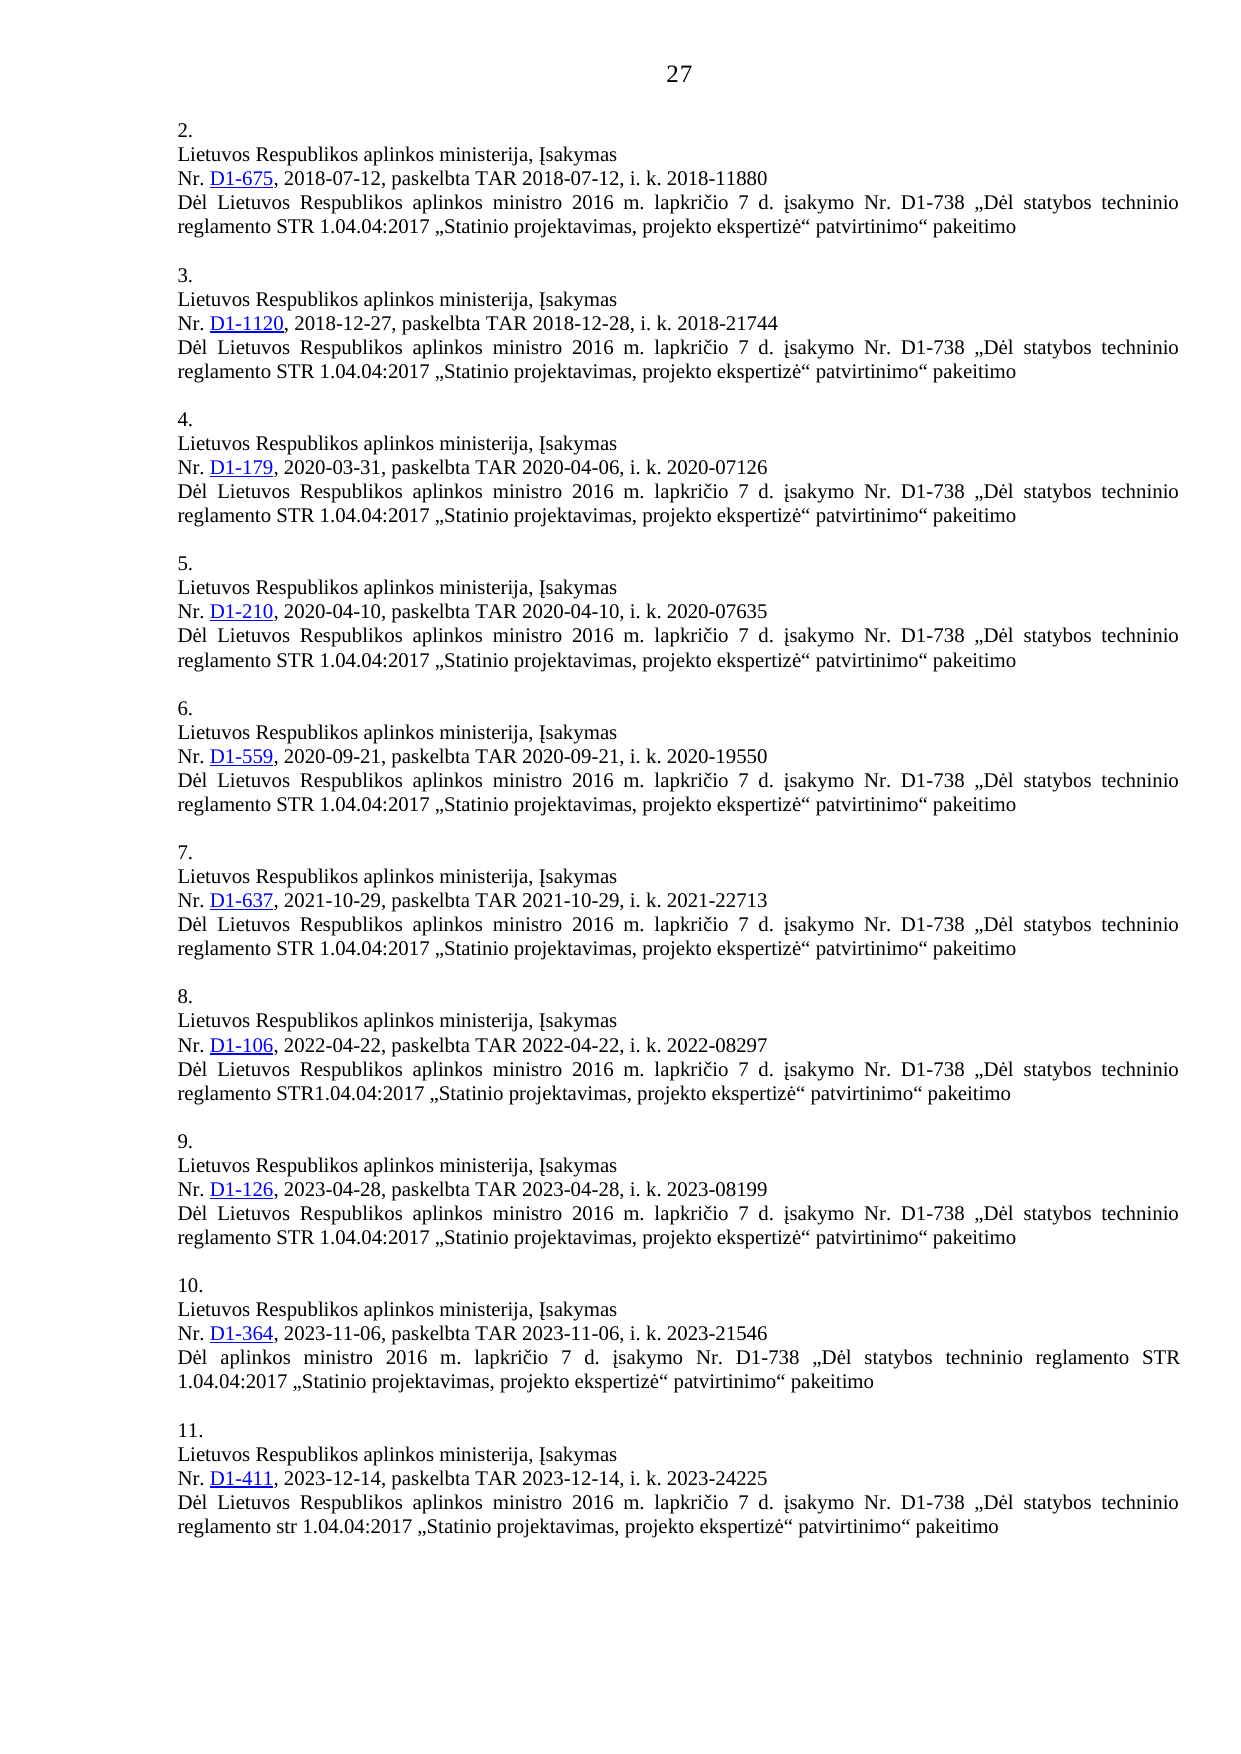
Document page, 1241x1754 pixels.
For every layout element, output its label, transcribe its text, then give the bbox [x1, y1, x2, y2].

text Dėl Lietuvos Respublikos aplinkos ministro 2016 m. lapkričio 7 d. įsakymo Nr. D1-738 „Dėl statybos techninio reglamento STR 1.04.04:2017 „Statinio projektavimas, projekto ekspertizė“ patvirtinimo“ pakeitimo [177, 768, 1181, 816]
text Dėl aplinkos ministro 2016 m. lapkričio 7 d. įsakymo Nr. D1-738 „Dėl statybos techninio reglamento STR 1.04.04:2017 „Statinio projektavimas, projekto ekspertizė“ patvirtinimo“ pakeitimo [177, 1345, 1181, 1393]
text Nr. D1-364, 2023-11-06, paskelbta TAR 2023-11-06, i. k. 2023-21546 [177, 1321, 1181, 1345]
text 5. [177, 551, 1181, 575]
text 6. [177, 696, 1181, 720]
text Lietuvos Respublikos aplinkos ministerija, Įsakymas [177, 864, 1181, 888]
text Nr. D1-411, 2023-12-14, paskelbta TAR 2023-12-14, i. k. 2023-24225 [177, 1466, 1181, 1490]
text Nr. D1-675, 2018-07-12, paskelbta TAR 2018-07-12, i. k. 2018-11880 [177, 166, 1181, 190]
text 8. [177, 984, 1181, 1008]
text Nr. D1-210, 2020-04-10, paskelbta TAR 2020-04-10, i. k. 2020-07635 [177, 599, 1181, 623]
text Lietuvos Respublikos aplinkos ministerija, Įsakymas [177, 1442, 1181, 1466]
text 4. [177, 407, 1181, 431]
text Nr. D1-126, 2023-04-28, paskelbta TAR 2023-04-28, i. k. 2023-08199 [177, 1177, 1181, 1201]
text Nr. D1-1120, 2018-12-27, paskelbta TAR 2018-12-28, i. k. 2018-21744 [177, 311, 1181, 335]
text 9. [177, 1129, 1181, 1153]
text Dėl Lietuvos Respublikos aplinkos ministro 2016 m. lapkričio 7 d. įsakymo Nr. D1-738 „Dėl statybos techninio reglamento STR1.04.04:2017 „Statinio projektavimas, projekto ekspertizė“ patvirtinimo“ pakeitimo [177, 1057, 1181, 1105]
text Dėl Lietuvos Respublikos aplinkos ministro 2016 m. lapkričio 7 d. įsakymo Nr. D1-738 „Dėl statybos techninio reglamento STR 1.04.04:2017 „Statinio projektavimas, projekto ekspertizė“ patvirtinimo“ pakeitimo [177, 623, 1181, 672]
text Lietuvos Respublikos aplinkos ministerija, Įsakymas [177, 431, 1181, 455]
text 10. [177, 1273, 1181, 1297]
text Lietuvos Respublikos aplinkos ministerija, Įsakymas [177, 720, 1181, 744]
text Dėl Lietuvos Respublikos aplinkos ministro 2016 m. lapkričio 7 d. įsakymo Nr. D1-738 „Dėl statybos techninio reglamento STR 1.04.04:2017 „Statinio projektavimas, projekto ekspertizė“ patvirtinimo“ pakeitimo [177, 1201, 1181, 1249]
text Lietuvos Respublikos aplinkos ministerija, Įsakymas [177, 1153, 1181, 1177]
text Nr. D1-106, 2022-04-22, paskelbta TAR 2022-04-22, i. k. 2022-08297 [177, 1032, 1181, 1057]
text Dėl Lietuvos Respublikos aplinkos ministro 2016 m. lapkričio 7 d. įsakymo Nr. D1-738 „Dėl statybos techninio reglamento STR 1.04.04:2017 „Statinio projektavimas, projekto ekspertizė“ patvirtinimo“ pakeitimo [177, 335, 1181, 383]
text Dėl Lietuvos Respublikos aplinkos ministro 2016 m. lapkričio 7 d. įsakymo Nr. D1-738 „Dėl statybos techninio reglamento STR 1.04.04:2017 „Statinio projektavimas, projekto ekspertizė“ patvirtinimo“ pakeitimo [177, 190, 1181, 238]
text 11. [177, 1417, 1181, 1442]
text 2. [177, 118, 1181, 142]
text Lietuvos Respublikos aplinkos ministerija, Įsakymas [177, 142, 1181, 166]
text Lietuvos Respublikos aplinkos ministerija, Įsakymas [177, 287, 1181, 311]
text Dėl Lietuvos Respublikos aplinkos ministro 2016 m. lapkričio 7 d. įsakymo Nr. D1-738 „Dėl statybos techninio reglamento STR 1.04.04:2017 „Statinio projektavimas, projekto ekspertizė“ patvirtinimo“ pakeitimo [177, 479, 1181, 527]
text 7. [177, 840, 1181, 864]
text Dėl Lietuvos Respublikos aplinkos ministro 2016 m. lapkričio 7 d. įsakymo Nr. D1-738 „Dėl statybos techninio reglamento str 1.04.04:2017 „Statinio projektavimas, projekto ekspertizė“ patvirtinimo“ pakeitimo [177, 1490, 1181, 1538]
text Lietuvos Respublikos aplinkos ministerija, Įsakymas [177, 1008, 1181, 1032]
text Lietuvos Respublikos aplinkos ministerija, Įsakymas [177, 575, 1181, 599]
text Nr. D1-179, 2020-03-31, paskelbta TAR 2020-04-06, i. k. 2020-07126 [177, 455, 1181, 479]
text 3. [177, 262, 1181, 287]
text Nr. D1-637, 2021-10-29, paskelbta TAR 2021-10-29, i. k. 2021-22713 [177, 888, 1181, 912]
text Lietuvos Respublikos aplinkos ministerija, Įsakymas [177, 1297, 1181, 1321]
text Nr. D1-559, 2020-09-21, paskelbta TAR 2020-09-21, i. k. 2020-19550 [177, 744, 1181, 768]
text Dėl Lietuvos Respublikos aplinkos ministro 2016 m. lapkričio 7 d. įsakymo Nr. D1-738 „Dėl statybos techninio reglamento STR 1.04.04:2017 „Statinio projektavimas, projekto ekspertizė“ patvirtinimo“ pakeitimo [177, 912, 1181, 960]
